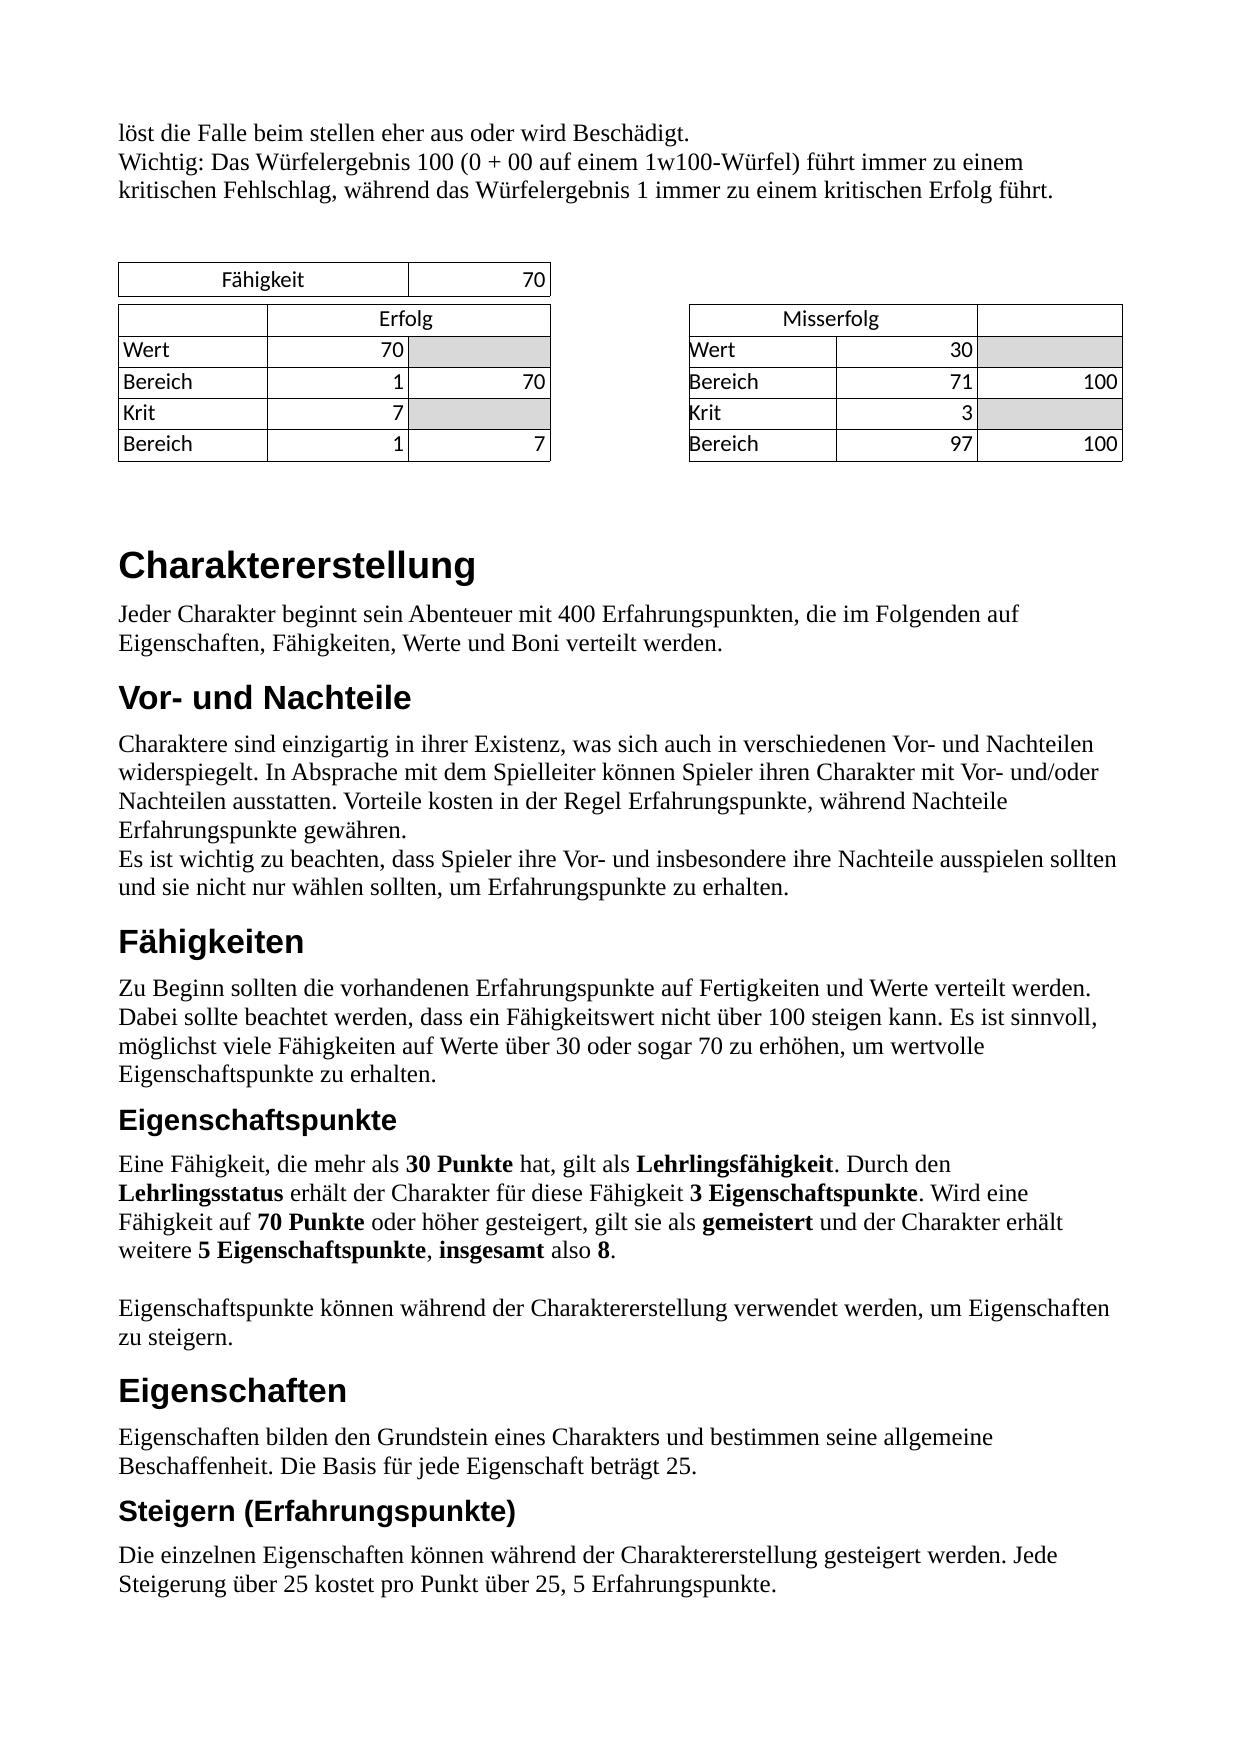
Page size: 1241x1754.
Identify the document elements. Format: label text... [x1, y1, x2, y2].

table_header [977, 262, 1122, 296]
table_cell 100 [978, 368, 1122, 398]
table_header [689, 262, 836, 296]
table_cell [550, 296, 689, 304]
table_cell 7 [409, 430, 550, 461]
subtitle Charaktererstellung [118, 543, 1122, 587]
table_cell Wert [690, 337, 836, 367]
table_cell Misserfolg [690, 305, 977, 336]
subtitle Eigenschaftspunkte [118, 1103, 1122, 1137]
subtitle Vor- und Nachteile [118, 678, 1122, 716]
table_cell 100 [978, 430, 1122, 461]
table_cell Erfolg [268, 305, 550, 336]
text Charaktere sind einzigartig in ihrer Existenz, was sich auch in verschiedenen Vor- und Nachteilen widerspiegelt. In Absprache mit dem Spielleiter können Spieler ihren Charakter mit Vor- und/oder Nachteilen ausstatten. Vorteile kosten in der Regel Erfahrungspunkte, während Nachteile Erfahrungspunkte gewähren. Es ist wichtig zu beachten, dass Spieler ihre Vor- und insbesondere ihre Nachteile ausspielen sollten und sie nicht nur wählen sollten, um Erfahrungspunkte zu erhalten. [118, 729, 1122, 901]
table_header 70 [409, 263, 550, 296]
table_cell [551, 304, 689, 336]
subtitle Steigern (Erfahrungspunkte) [118, 1494, 1122, 1528]
table_cell 1 [268, 368, 408, 398]
text löst die Falle beim stellen eher aus oder wird Beschädigt. Wichtig: Das Würfelergebnis 100 (0 + 00 auf einem 1w100-Würfel) führt immer zu einem kritischen Fehlschlag, während das Würfelergebnis 1 immer zu einem kritischen Erfolg führt. [118, 118, 1122, 204]
table_cell [409, 337, 550, 367]
table_cell Bereich [690, 430, 836, 461]
table_cell [551, 367, 689, 398]
table_cell Bereich [119, 368, 267, 398]
text Eine Fähigkeit, die mehr als 30 Punkte hat, gilt als Lehrlingsfähigkeit. Durch den Lehrlingsstatus erhält der Charakter für diese Fähigkeit 3 Eigenschaftspunkte. Wird eine Fähigkeit auf 70 Punkte oder höher gesteigert, gilt sie als gemeistert und der Charakter erhält weitere 5 Eigenschaftspunkte, insgesamt also 8. [118, 1149, 1122, 1264]
table_cell Krit [690, 399, 836, 429]
text Eigenschaften bilden den Grundstein eines Charakters und bestimmen seine allgemeine Beschaffenheit. Die Basis für jede Eigenschaft beträgt 25. [118, 1422, 1122, 1480]
subtitle Eigenschaften [118, 1371, 1122, 1410]
table_header [551, 262, 689, 296]
table_header Fähigkeit [119, 263, 408, 296]
table_cell [119, 305, 267, 336]
table_cell 70 [268, 337, 408, 367]
table_cell [267, 297, 408, 304]
table_cell Bereich [119, 430, 267, 461]
table_cell Bereich [690, 368, 836, 398]
table_cell [977, 296, 1122, 304]
table_cell [408, 297, 550, 304]
table_cell [836, 296, 977, 304]
table_cell 1 [268, 430, 408, 461]
text Die einzelnen Eigenschaften können während der Charaktererstellung gesteigert werden. Jede Steigerung über 25 kostet pro Punkt über 25, 5 Erfahrungspunkte. [118, 1541, 1122, 1598]
table_cell [978, 305, 1122, 336]
table_cell [551, 398, 689, 429]
table_cell [689, 296, 836, 304]
table_cell [978, 337, 1122, 367]
table_cell 71 [837, 368, 977, 398]
table_cell 97 [837, 430, 977, 461]
table_cell 7 [268, 399, 408, 429]
table_cell 30 [837, 337, 977, 367]
table_cell Wert [119, 337, 267, 367]
table_cell [409, 399, 550, 429]
subtitle Fähigkeiten [118, 922, 1122, 961]
table_cell [551, 336, 689, 367]
table_cell [118, 297, 267, 304]
text Eigenschaftspunkte können während der Charaktererstellung verwendet werden, um Eigenschaften zu steigern. [118, 1264, 1122, 1350]
table_cell [978, 399, 1122, 429]
table_cell Krit [119, 399, 267, 429]
table_cell 70 [409, 368, 550, 398]
text Zu Beginn sollten die vorhandenen Erfahrungspunkte auf Fertigkeiten und Werte verteilt werden. Dabei sollte beachtet werden, dass ein Fähigkeitswert nicht über 100 steigen kann. Es ist sinnvoll, möglichst viele Fähigkeiten auf Werte über 30 oder sogar 70 zu erhöhen, um wertvolle Eigenschaftspunkte zu erhalten. [118, 973, 1122, 1088]
table_cell 3 [837, 399, 977, 429]
table_cell [551, 429, 689, 461]
table_header [836, 262, 977, 296]
text Jeder Charakter beginnt sein Abenteuer mit 400 Erfahrungspunkten, die im Folgenden auf Eigenschaften, Fähigkeiten, Werte und Boni verteilt werden. [118, 599, 1122, 657]
